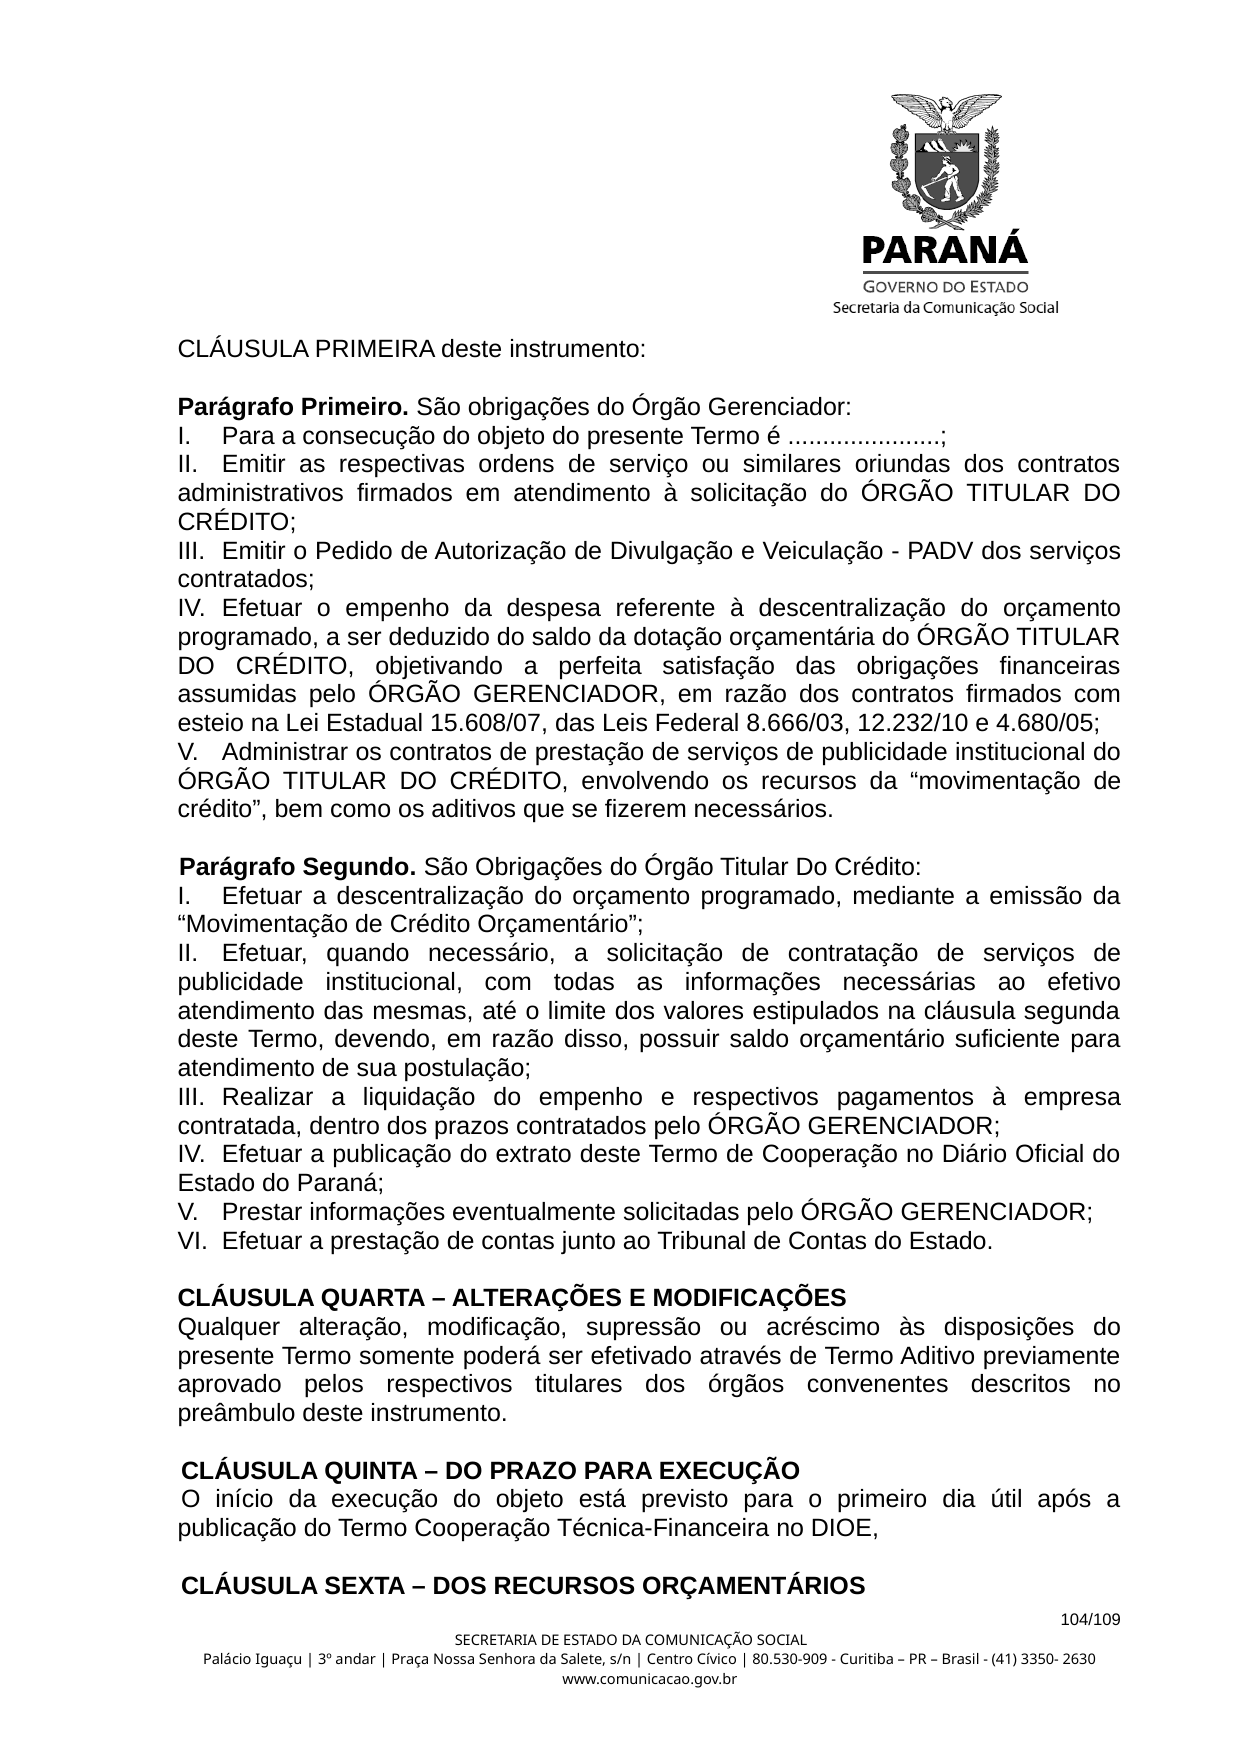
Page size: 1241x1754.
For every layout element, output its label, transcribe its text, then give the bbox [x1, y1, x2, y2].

list Realizar a liquidação do empenho e respectivos pagamentos à empresa contratada, dentro dos prazos contratados pelo ÓRGÃO GERENCIADOR; [177, 1082, 1122, 1139]
text CLÁUSULA QUARTA – ALTERAÇÕES E MODIFICAÇÕES [177, 1283, 1122, 1312]
text Qualquer alteração, modificação, supressão ou acréscimo às disposições do presente Termo somente poderá ser efetivado através de Termo Aditivo previamente aprovado pelos respectivos titulares dos órgãos convenentes descritos no preâmbulo deste instrumento. [177, 1312, 1122, 1427]
list Efetuar o empenho da despesa referente à descentralização do orçamento programado, a ser deduzido do saldo da dotação orçamentária do ÓRGÃO TITULAR DO CRÉDITO, objetivando a perfeita satisfação das obrigações financeiras assumidas pelo ÓRGÃO GERENCIADOR, em razão dos contratos firmados com esteio na Lei Estadual 15.608/07, das Leis Federal 8.666/03, 12.232/10 e 4.680/05; [177, 593, 1122, 737]
list Administrar os contratos de prestação de serviços de publicidade institucional do ÓRGÃO TITULAR DO CRÉDITO, envolvendo os recursos da “movimentação de crédito”, bem como os aditivos que se fizerem necessários. [177, 737, 1122, 823]
text CLÁUSULA SEXTA – DOS RECURSOS ORÇAMENTÁRIOS [177, 1571, 1122, 1599]
list Emitir o Pedido de Autorização de Divulgação e Veiculação - PADV dos serviços contratados; [177, 536, 1122, 593]
list Efetuar a prestação de contas junto ao Tribunal de Contas do Estado. [177, 1226, 1122, 1254]
list Efetuar, quando necessário, a solicitação de contratação de serviços de publicidade institucional, com todas as informações necessárias ao efetivo atendimento das mesmas, até o limite dos valores estipulados na cláusula segunda deste Termo, devendo, em razão disso, possuir saldo orçamentário suficiente para atendimento de sua postulação; [177, 938, 1122, 1082]
text Parágrafo Segundo. São Obrigações do Órgão Titular Do Crédito: [179, 852, 1122, 881]
list Efetuar a descentralização do orçamento programado, mediante a emissão da “Movimentação de Crédito Orçamentário”; [177, 881, 1122, 938]
text O início da execução do objeto está previsto para o primeiro dia útil após a publicação do Termo Cooperação Técnica-Financeira no DIOE, [177, 1484, 1122, 1542]
list Prestar informações eventualmente solicitadas pelo ÓRGÃO GERENCIADOR; [177, 1197, 1122, 1226]
text CLÁUSULA QUINTA – DO PRAZO PARA EXECUÇÃO [177, 1456, 1122, 1484]
list Emitir as respectivas ordens de serviço ou similares oriundas dos contratos administrativos firmados em atendimento à solicitação do ÓRGÃO TITULAR DO CRÉDITO; [177, 449, 1122, 536]
list Efetuar a publicação do extrato deste Termo de Cooperação no Diário Oficial do Estado do Paraná; [177, 1139, 1122, 1197]
list Para a consecução do objeto do presente Termo é ......................; [177, 421, 1122, 449]
text Parágrafo Primeiro. São obrigações do Órgão Gerenciador: [177, 392, 1122, 421]
text CLÁUSULA PRIMEIRA deste instrumento: [177, 334, 1122, 363]
